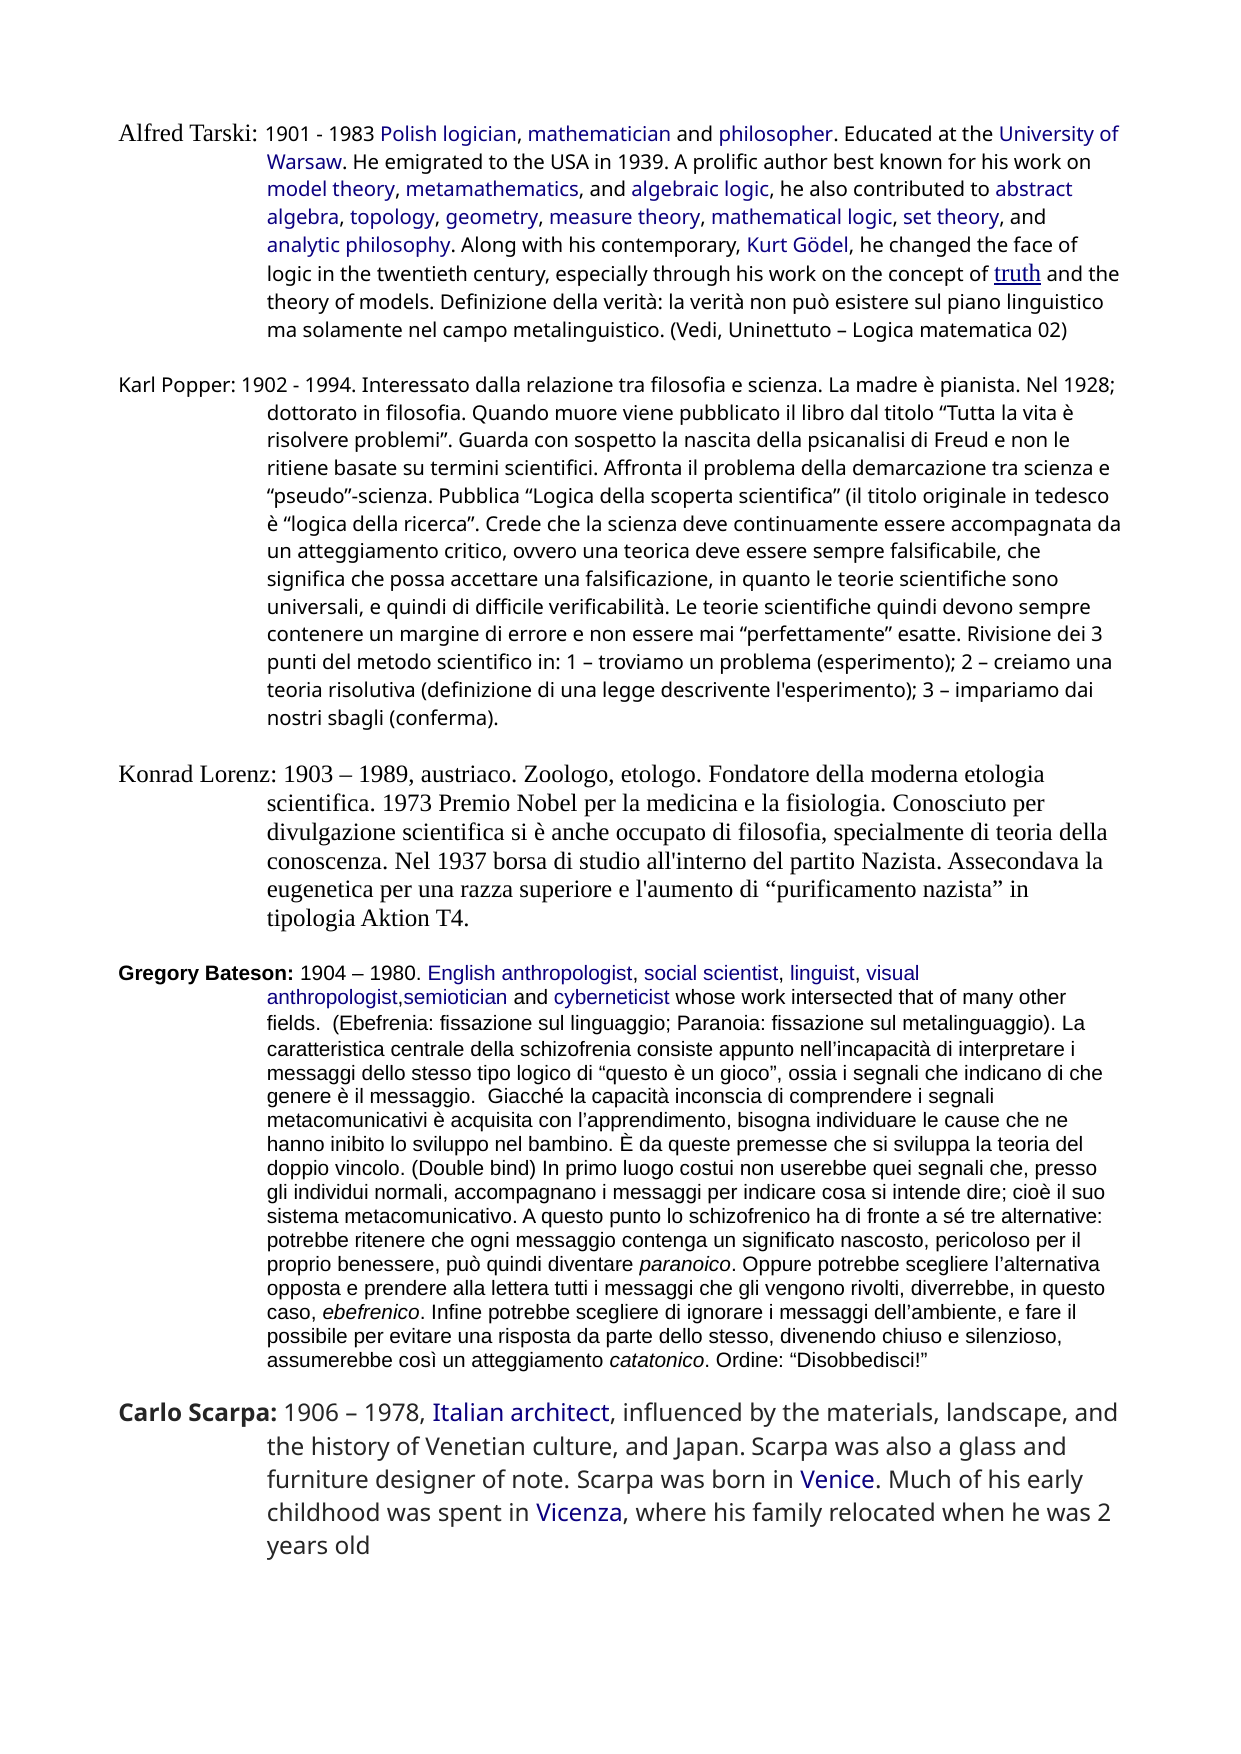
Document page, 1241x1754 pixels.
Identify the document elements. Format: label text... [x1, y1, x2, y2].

text Gregory Bateson: 1904 – 1980. English anthropologist, social scientist, linguist, visual anthropologist,semiotician and cyberneticist whose work intersected that of many other fields. (Ebefrenia: fissazione sul linguaggio; Paranoia: fissazione sul metalinguaggio). La caratteristica centrale della schizofrenia consiste appunto nell’incapacità di interpretare i messaggi dello stesso tipo logico di “questo è un gioco”, ossia i segnali che indicano di che genere è il messaggio. Giacché la capacità inconscia di comprendere i segnali metacomunicativi è acquisita con l’apprendimento, bisogna individuare le cause che ne hanno inibito lo sviluppo nel bambino. È da queste premesse che si sviluppa la teoria del doppio vincolo. (Double bind) In primo luogo costui non userebbe quei segnali che, presso gli individui normali, accompagnano i messaggi per indicare cosa si intende dire; cioè il suo sistema metacomunicativo. A questo punto lo schizofrenico ha di fronte a sé tre alternative: potrebbe ritenere che ogni messaggio contenga un significato nascosto, pericoloso per il proprio benessere, può quindi diventare paranoico. Oppure potrebbe scegliere l’alternativa opposta e prendere alla lettera tutti i messaggi che gli vengono rivolti, diverrebbe, in questo caso, ebefrenico. Infine potrebbe scegliere di ignorare i messaggi dell’ambiente, e fare il possibile per evitare una risposta da parte dello stesso, divenendo chiuso e silenzioso, assumerebbe così un atteggiamento catatonico. Ordine: “Disobbedisci!” [118, 961, 1122, 1372]
text Karl Popper: 1902 - 1994. Interessato dalla relazione tra filosofia e scienza. La madre è pianista. Nel 1928; dottorato in filosofia. Quando muore viene pubblicato il libro dal titolo “Tutta la vita è risolvere problemi”. Guarda con sospetto la nascita della psicanalisi di Freud e non le ritiene basate su termini scientifici. Affronta il problema della demarcazione tra scienza e “pseudo”-scienza. Pubblica “Logica della scoperta scientifica” (il titolo originale in tedesco è “logica della ricerca”. Crede che la scienza deve continuamente essere accompagnata da un atteggiamento critico, ovvero una teorica deve essere sempre falsificabile, che significa che possa accettare una falsificazione, in quanto le teorie scientifiche sono universali, e quindi di difficile verificabilità. Le teorie scientifiche quindi devono sempre contenere un margine di errore e non essere mai “perfettamente” esatte. Rivisione dei 3 punti del metodo scientifico in: 1 – troviamo un problema (esperimento); 2 – creiamo una teoria risolutiva (definizione di una legge descrivente l'esperimento); 3 – impariamo dai nostri sbagli (conferma). [118, 371, 1122, 731]
text Carlo Scarpa: 1906 – 1978, Italian architect, influenced by the materials, landscape, and the history of Venetian culture, and Japan. Scarpa was also a glass and furniture designer of note. Scarpa was born in Venice. Much of his early childhood was spent in Vicenza, where his family relocated when he was 2 years old [118, 1396, 1122, 1562]
text Konrad Lorenz: 1903 – 1989, austriaco. Zoologo, etologo. Fondatore della moderna etologia scientifica. 1973 Premio Nobel per la medicina e la fisiologia. Conosciuto per divulgazione scientifica si è anche occupato di filosofia, specialmente di teoria della conoscenza. Nel 1937 borsa di studio all'interno del partito Nazista. Assecondava la eugenetica per una razza superiore e l'aumento di “purificamento nazista” in tipologia Aktion T4. [118, 759, 1122, 932]
text Alfred Tarski: 1901 - 1983 Polish logician, mathematician and philosopher. Educated at the University of Warsaw. He emigrated to the USA in 1939. A prolific author best known for his work on model theory, metamathematics, and algebraic logic, he also contributed to abstract algebra, topology, geometry, measure theory, mathematical logic, set theory, and analytic philosophy. Along with his contemporary, Kurt Gödel, he changed the face of logic in the twentieth century, especially through his work on the concept of truth and the theory of models. Definizione della verità: la verità non può esistere sul piano linguistico ma solamente nel campo metalinguistico. (Vedi, Uninettuto – Logica matematica 02) [118, 118, 1122, 343]
